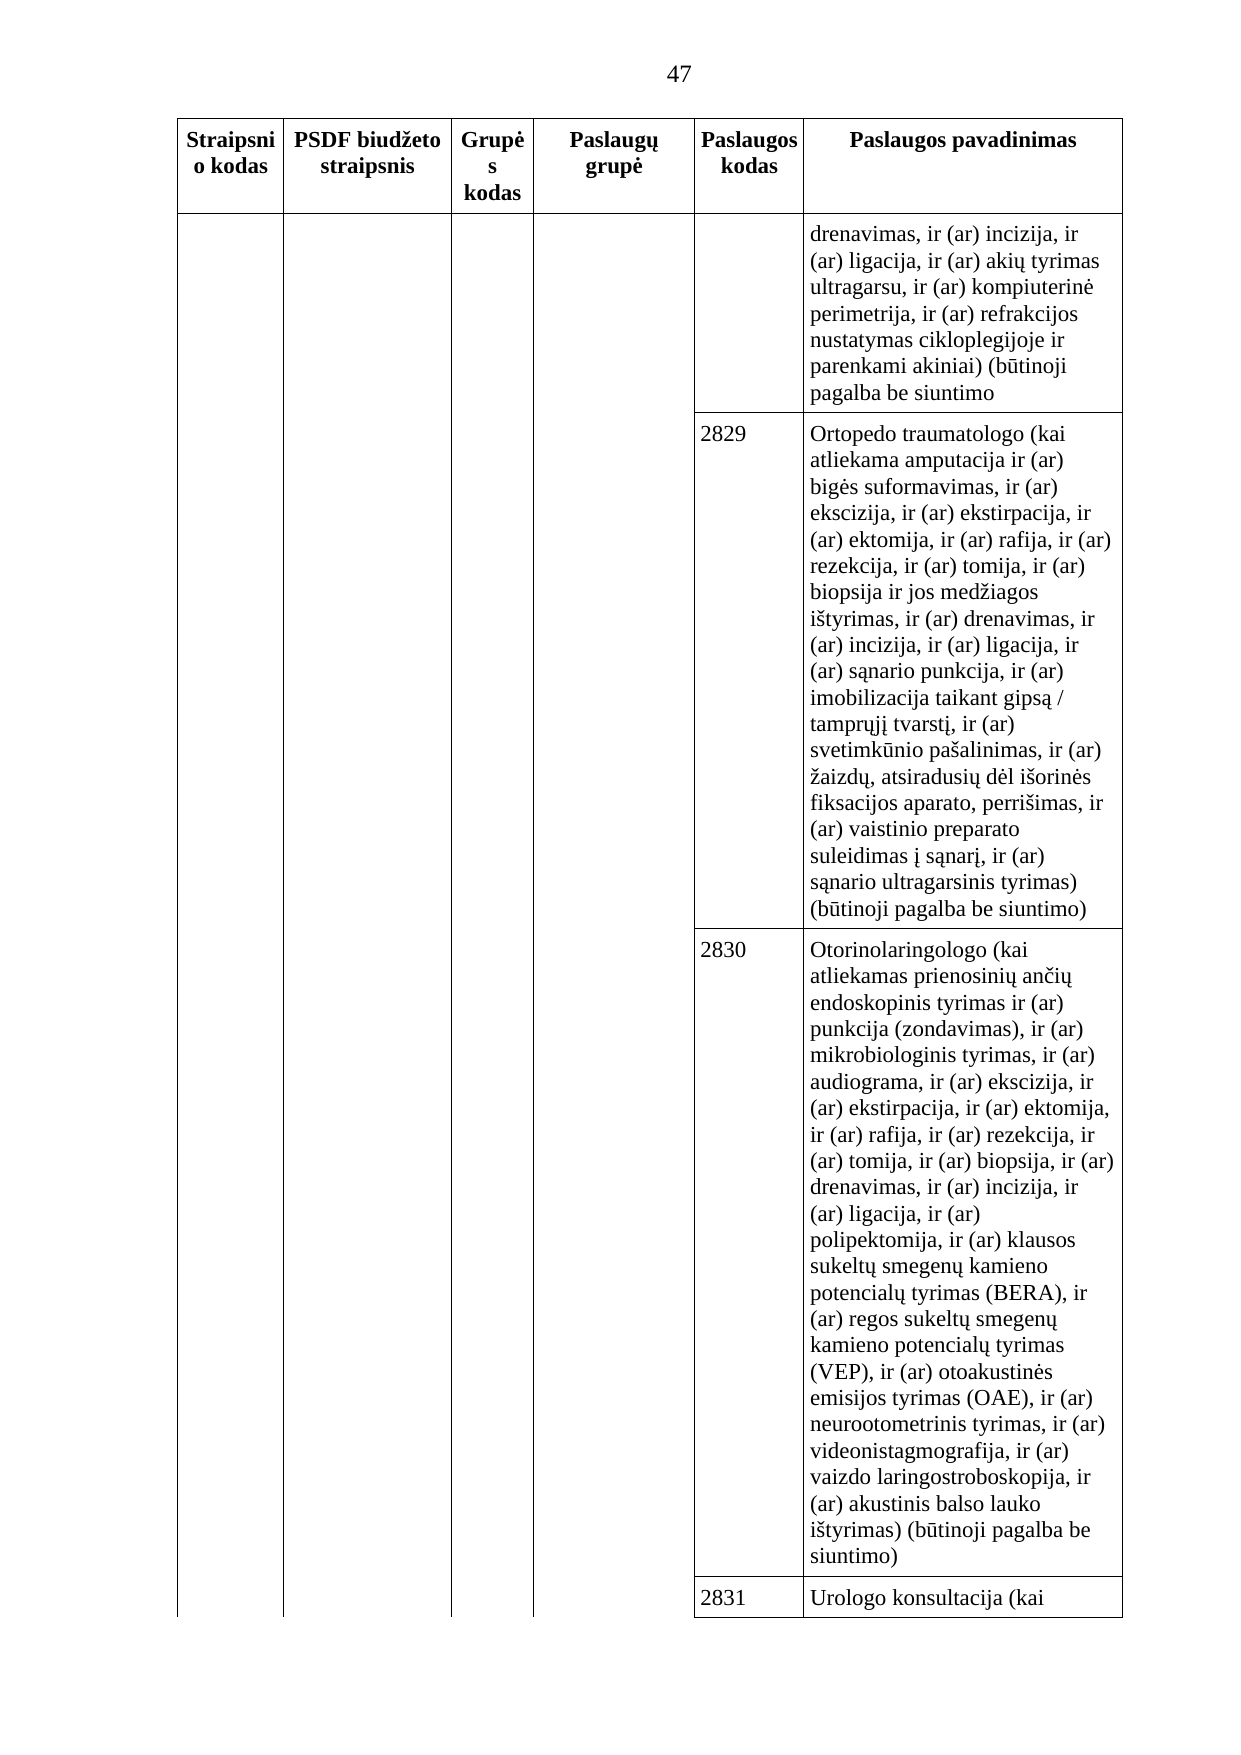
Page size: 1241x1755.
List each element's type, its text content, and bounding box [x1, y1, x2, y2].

table_header Straipsnio kodas [178, 119, 283, 212]
table_cell Otorinolaringologo (kai atliekamas prienosinių ančių endoskopinis tyrimas ir (ar) punkcija (zondavimas), ir (ar) mikrobiologinis tyrimas, ir (ar) audiograma, ir (ar) ekscizija, ir (ar) ekstirpacija, ir (ar) ektomija, ir (ar) rafija, ir (ar) rezekcija, ir (ar) tomija, ir (ar) biopsija, ir (ar) drenavimas, ir (ar) incizija, ir (ar) ligacija, ir (ar) polipektomija, ir (ar) klausos sukeltų smegenų kamieno potencialų tyrimas (BERA), ir (ar) regos sukeltų smegenų kamieno potencialų tyrimas (VEP), ir (ar) otoakustinės emisijos tyrimas (OAE), ir (ar) neurootometrinis tyrimas, ir (ar) videonistagmografija, ir (ar) vaizdo laringostroboskopija, ir (ar) akustinis balso lauko ištyrimas) (būtinoji pagalba be siuntimo) [804, 929, 1122, 1576]
table_cell [452, 928, 533, 1576]
table_cell 2830 [695, 929, 803, 1576]
table_cell [452, 1576, 533, 1617]
table_cell [534, 214, 694, 412]
table_cell [284, 1576, 451, 1617]
table_cell drenavimas, ir (ar) incizija, ir (ar) ligacija, ir (ar) akių tyrimas ultragarsu, ir (ar) kompiuterinė perimetrija, ir (ar) refrakcijos nustatymas cikloplegijoje ir parenkami akiniai) (būtinoji pagalba be siuntimo [804, 214, 1122, 412]
table_cell [534, 1576, 694, 1617]
table_cell [178, 928, 283, 1576]
table_cell 2829 [695, 413, 803, 928]
table_cell [178, 412, 283, 928]
table_cell [534, 412, 694, 928]
table_header Paslaugos pavadinimas [804, 119, 1122, 212]
table_cell Ortopedo traumatologo (kai atliekama amputacija ir (ar) bigės suformavimas, ir (ar) ekscizija, ir (ar) ekstirpacija, ir (ar) ektomija, ir (ar) rafija, ir (ar) rezekcija, ir (ar) tomija, ir (ar) biopsija ir jos medžiagos ištyrimas, ir (ar) drenavimas, ir (ar) incizija, ir (ar) ligacija, ir (ar) sąnario punkcija, ir (ar) imobilizacija taikant gipsą / tamprųjį tvarstį, ir (ar) svetimkūnio pašalinimas, ir (ar) žaizdų, atsiradusių dėl išorinės fiksacijos aparato, perrišimas, ir (ar) vaistinio preparato suleidimas į sąnarį, ir (ar) sąnario ultragarsinis tyrimas) (būtinoji pagalba be siuntimo) [804, 413, 1122, 928]
table_cell [284, 412, 451, 928]
table_cell [695, 214, 803, 412]
table_cell [178, 214, 283, 412]
table_header Paslaugos kodas [695, 119, 803, 212]
table_cell Urologo konsultacija (kai [804, 1577, 1122, 1617]
table_cell [534, 928, 694, 1576]
table_header Paslaugų grupė [534, 119, 694, 212]
table_cell 2831 [695, 1577, 803, 1617]
table_cell [284, 214, 451, 412]
table_header Grupės kodas [452, 119, 533, 212]
table_cell [178, 1576, 283, 1617]
table_cell [452, 412, 533, 928]
table_cell [284, 928, 451, 1576]
table_header PSDF biudžeto straipsnis [284, 119, 451, 212]
table_cell [452, 214, 533, 412]
